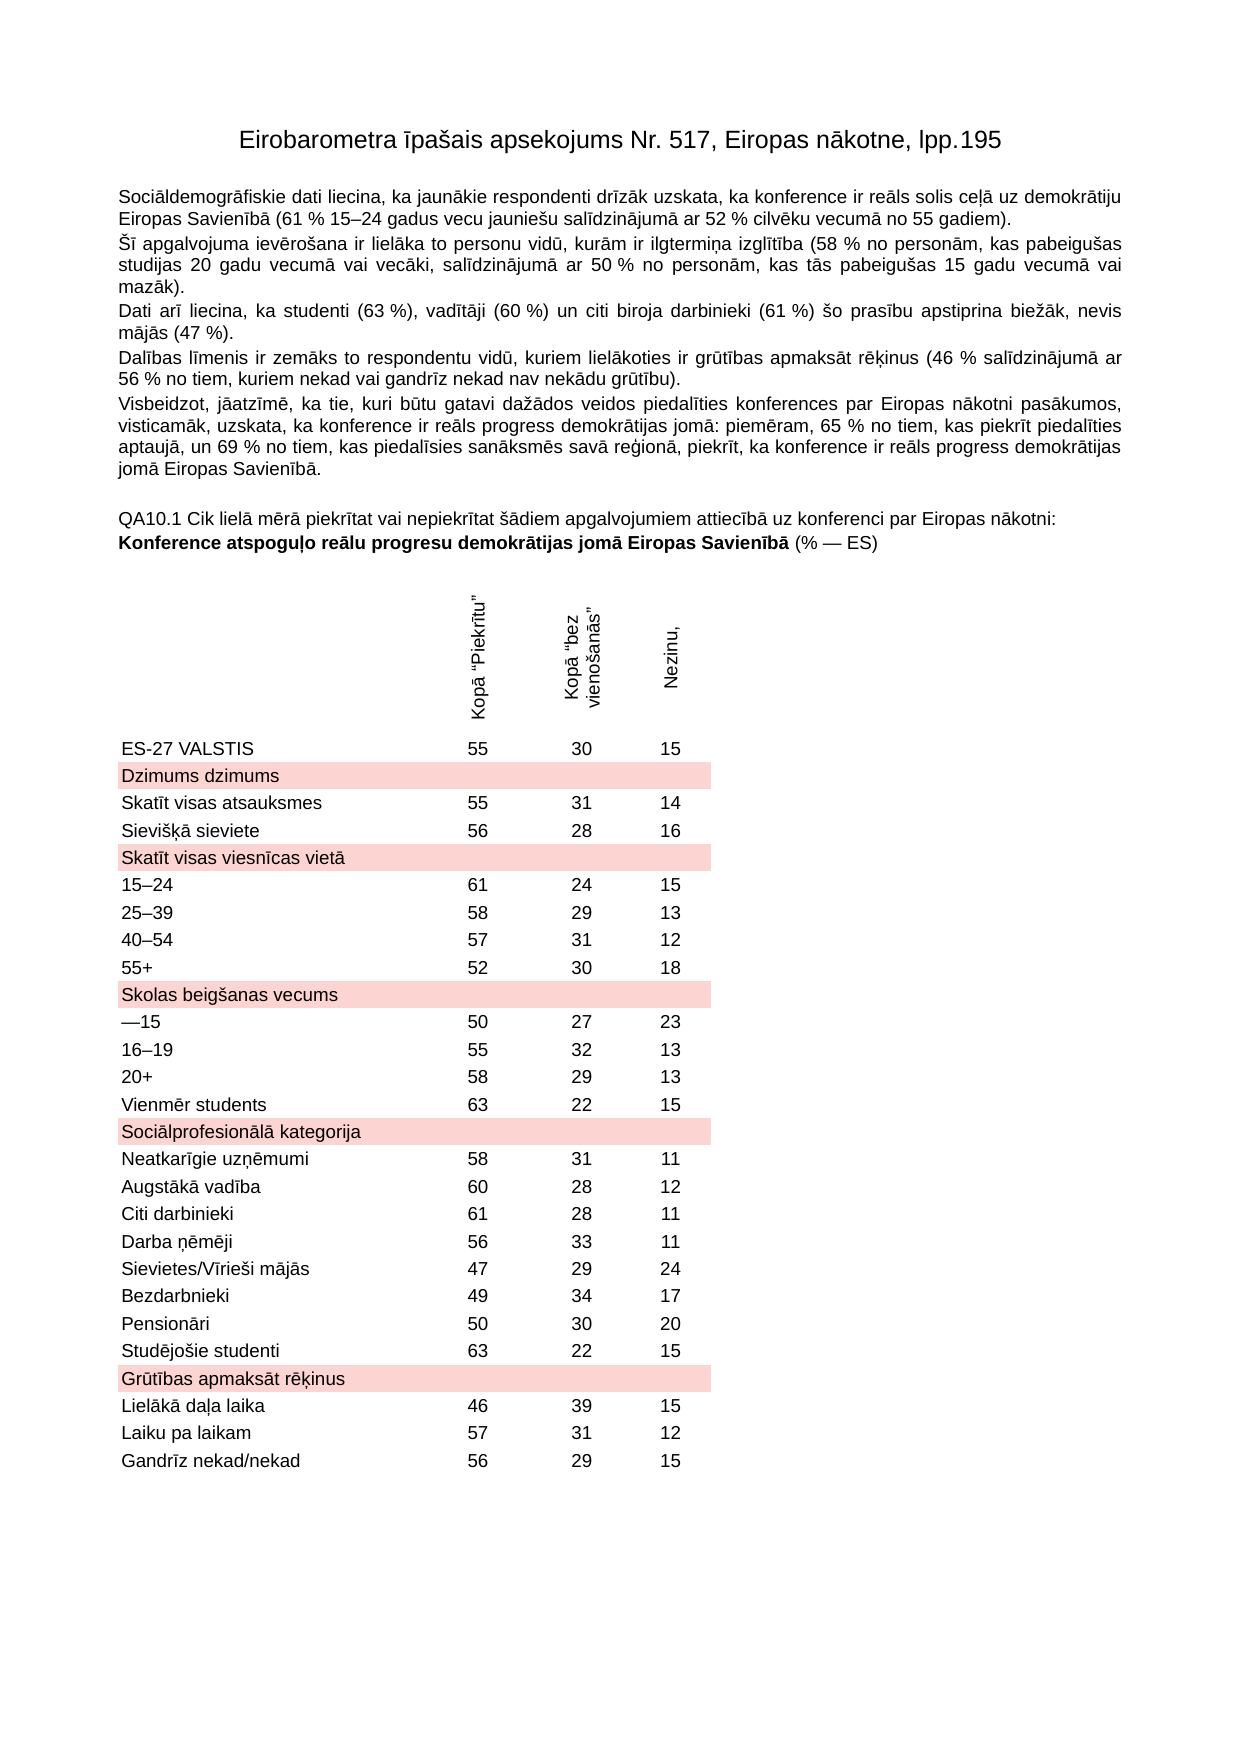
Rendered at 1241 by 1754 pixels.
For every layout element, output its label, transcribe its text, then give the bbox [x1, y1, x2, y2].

table_cell Sievietes/Vīrieši mājās [118, 1255, 421, 1282]
table_cell [421, 981, 534, 1008]
table_cell 30 [534, 1310, 629, 1337]
table_cell Laiku pa laikam [118, 1419, 421, 1447]
table_cell 39 [534, 1392, 629, 1419]
table_cell Neatkarīgie uzņēmumi [118, 1145, 421, 1173]
table_cell Studējošie studenti [118, 1337, 421, 1364]
table_cell 13 [629, 899, 711, 926]
table_cell 18 [629, 954, 711, 981]
table_cell 25–39 [118, 899, 421, 926]
table_cell 28 [534, 1173, 629, 1200]
table_cell 30 [534, 954, 629, 981]
table_cell 16 [629, 817, 711, 844]
table_cell [534, 981, 629, 1008]
table_cell [629, 981, 711, 1008]
table_cell [629, 844, 711, 871]
table_cell Darba ņēmēji [118, 1228, 421, 1255]
table_cell Augstākā vadība [118, 1173, 421, 1200]
table_cell Skatīt visas viesnīcas vietā [118, 844, 421, 871]
table_cell 40–54 [118, 926, 421, 953]
table_cell ES-27 VALSTIS [118, 734, 421, 762]
table_cell 46 [421, 1392, 534, 1419]
table_cell 22 [534, 1337, 629, 1364]
table_cell 57 [421, 1419, 534, 1447]
table_cell 29 [534, 1447, 629, 1474]
table_cell 16–19 [118, 1036, 421, 1063]
table_cell 13 [629, 1036, 711, 1063]
table_cell 33 [534, 1228, 629, 1255]
table_cell Bezdarbnieki [118, 1282, 421, 1310]
table_cell 15 [629, 871, 711, 899]
table_cell [534, 762, 629, 789]
table_cell 28 [534, 1200, 629, 1227]
table_cell 29 [534, 1255, 629, 1282]
table_cell Citi darbinieki [118, 1200, 421, 1227]
table_cell 61 [421, 871, 534, 899]
table_header Kopā “Piekrītu” [421, 582, 534, 734]
table_cell 49 [421, 1282, 534, 1310]
table_cell Sociālprofesionālā kategorija [118, 1118, 421, 1145]
table_cell 29 [534, 1063, 629, 1091]
table_cell 24 [629, 1255, 711, 1282]
table_cell Skolas beigšanas vecums [118, 981, 421, 1008]
table_cell 50 [421, 1008, 534, 1036]
table_cell 58 [421, 899, 534, 926]
table_cell 31 [534, 1145, 629, 1173]
table_cell 13 [629, 1063, 711, 1091]
table_cell 11 [629, 1200, 711, 1227]
table_cell 58 [421, 1063, 534, 1091]
table_cell [421, 1365, 534, 1392]
table_cell Gandrīz nekad/nekad [118, 1447, 421, 1474]
table_cell 17 [629, 1282, 711, 1310]
table_cell Skatīt visas atsauksmes [118, 789, 421, 817]
table_cell 55 [421, 734, 534, 762]
text Šī apgalvojuma ievērošana ir lielāka to personu vidū, kurām ir ilgtermiņa izglītība (58 % no personām, kas pabeigušas studijas 20 gadu vecumā vai vecāki, salīdzinājumā ar 50 % no personām, kas tās pabeigušas 15 gadu vecumā vai mazāk). [118, 232, 1122, 297]
table_cell [629, 762, 711, 789]
table_cell 55+ [118, 954, 421, 981]
table_cell 12 [629, 1173, 711, 1200]
table_cell 58 [421, 1145, 534, 1173]
table_cell Pensionāri [118, 1310, 421, 1337]
table_cell Grūtības apmaksāt rēķinus [118, 1365, 421, 1392]
table_cell 15–24 [118, 871, 421, 899]
table_cell 11 [629, 1228, 711, 1255]
table_cell 63 [421, 1091, 534, 1118]
table_cell Lielākā daļa laika [118, 1392, 421, 1419]
table_cell 63 [421, 1337, 534, 1364]
table_cell 20+ [118, 1063, 421, 1091]
table_cell Dzimums dzimums [118, 762, 421, 789]
table_cell 15 [629, 734, 711, 762]
table_cell 57 [421, 926, 534, 953]
table_cell Vienmēr students [118, 1091, 421, 1118]
text QA10.1 Cik lielā mērā piekrītat vai nepiekrītat šādiem apgalvojumiem attiecībā uz konferenci par Eiropas nākotni: [118, 507, 1122, 529]
table_cell 60 [421, 1173, 534, 1200]
table_cell 12 [629, 1419, 711, 1447]
text Dalības līmenis ir zemāks to respondentu vidū, kuriem lielākoties ir grūtības apmaksāt rēķinus (46 % salīdzinājumā ar 56 % no tiem, kuriem nekad vai gandrīz nekad nav nekādu grūtību). [118, 347, 1122, 390]
table_cell 61 [421, 1200, 534, 1227]
table_cell 22 [534, 1091, 629, 1118]
table_cell [629, 1365, 711, 1392]
table_header [118, 582, 421, 734]
table_cell [421, 844, 534, 871]
table_cell 29 [534, 899, 629, 926]
table_cell 55 [421, 789, 534, 817]
table_cell [629, 1118, 711, 1145]
table_cell 14 [629, 789, 711, 817]
table_cell 56 [421, 1447, 534, 1474]
table_cell 24 [534, 871, 629, 899]
table_cell 30 [534, 734, 629, 762]
text Konference atspoguļo reālu progresu demokrātijas jomā Eiropas Savienībā (% — ES) [118, 532, 1122, 554]
table_cell 15 [629, 1447, 711, 1474]
text Visbeidzot, jāatzīmē, ka tie, kuri būtu gatavi dažādos veidos piedalīties konferences par Eiropas nākotni pasākumos, visticamāk, uzskata, ka konference ir reāls progress demokrātijas jomā: piemēram, 65 % no tiem, kas piekrīt piedalīties aptaujā, un 69 % no tiem, kas piedalīsies sanāksmēs savā reģionā, piekrīt, ka konference ir reāls progress demokrātijas jomā Eiropas Savienībā. [118, 393, 1122, 479]
table_cell 15 [629, 1337, 711, 1364]
table_cell 23 [629, 1008, 711, 1036]
table_cell 12 [629, 926, 711, 953]
table_cell 15 [629, 1091, 711, 1118]
table_cell 55 [421, 1036, 534, 1063]
table_header Nezinu, [629, 582, 711, 734]
table_cell 28 [534, 817, 629, 844]
table_cell 20 [629, 1310, 711, 1337]
table_cell 56 [421, 817, 534, 844]
table_cell 31 [534, 789, 629, 817]
table_cell 47 [421, 1255, 534, 1282]
table_cell [534, 1118, 629, 1145]
table_cell 11 [629, 1145, 711, 1173]
table_cell Sievišķā sieviete [118, 817, 421, 844]
table_cell —15 [118, 1008, 421, 1036]
table_header Kopā “bez vienošanās” [534, 582, 629, 734]
table_cell [421, 1118, 534, 1145]
table_cell [534, 844, 629, 871]
table_cell 31 [534, 926, 629, 953]
table_cell 27 [534, 1008, 629, 1036]
table_cell 56 [421, 1228, 534, 1255]
table_cell 31 [534, 1419, 629, 1447]
table_cell [421, 762, 534, 789]
table_cell 50 [421, 1310, 534, 1337]
table_cell 32 [534, 1036, 629, 1063]
text Dati arī liecina, ka studenti (63 %), vadītāji (60 %) un citi biroja darbinieki (61 %) šo prasību apstiprina biežāk, nevis mājās (47 %). [118, 300, 1122, 343]
table_cell [534, 1365, 629, 1392]
table_cell 34 [534, 1282, 629, 1310]
text Sociāldemogrāfiskie dati liecina, ka jaunākie respondenti drīzāk uzskata, ka konference ir reāls solis ceļā uz demokrātiju Eiropas Savienībā (61 % 15–24 gadus vecu jauniešu salīdzinājumā ar 52 % cilvēku vecumā no 55 gadiem). [118, 186, 1122, 229]
table_cell 52 [421, 954, 534, 981]
table_cell 15 [629, 1392, 711, 1419]
